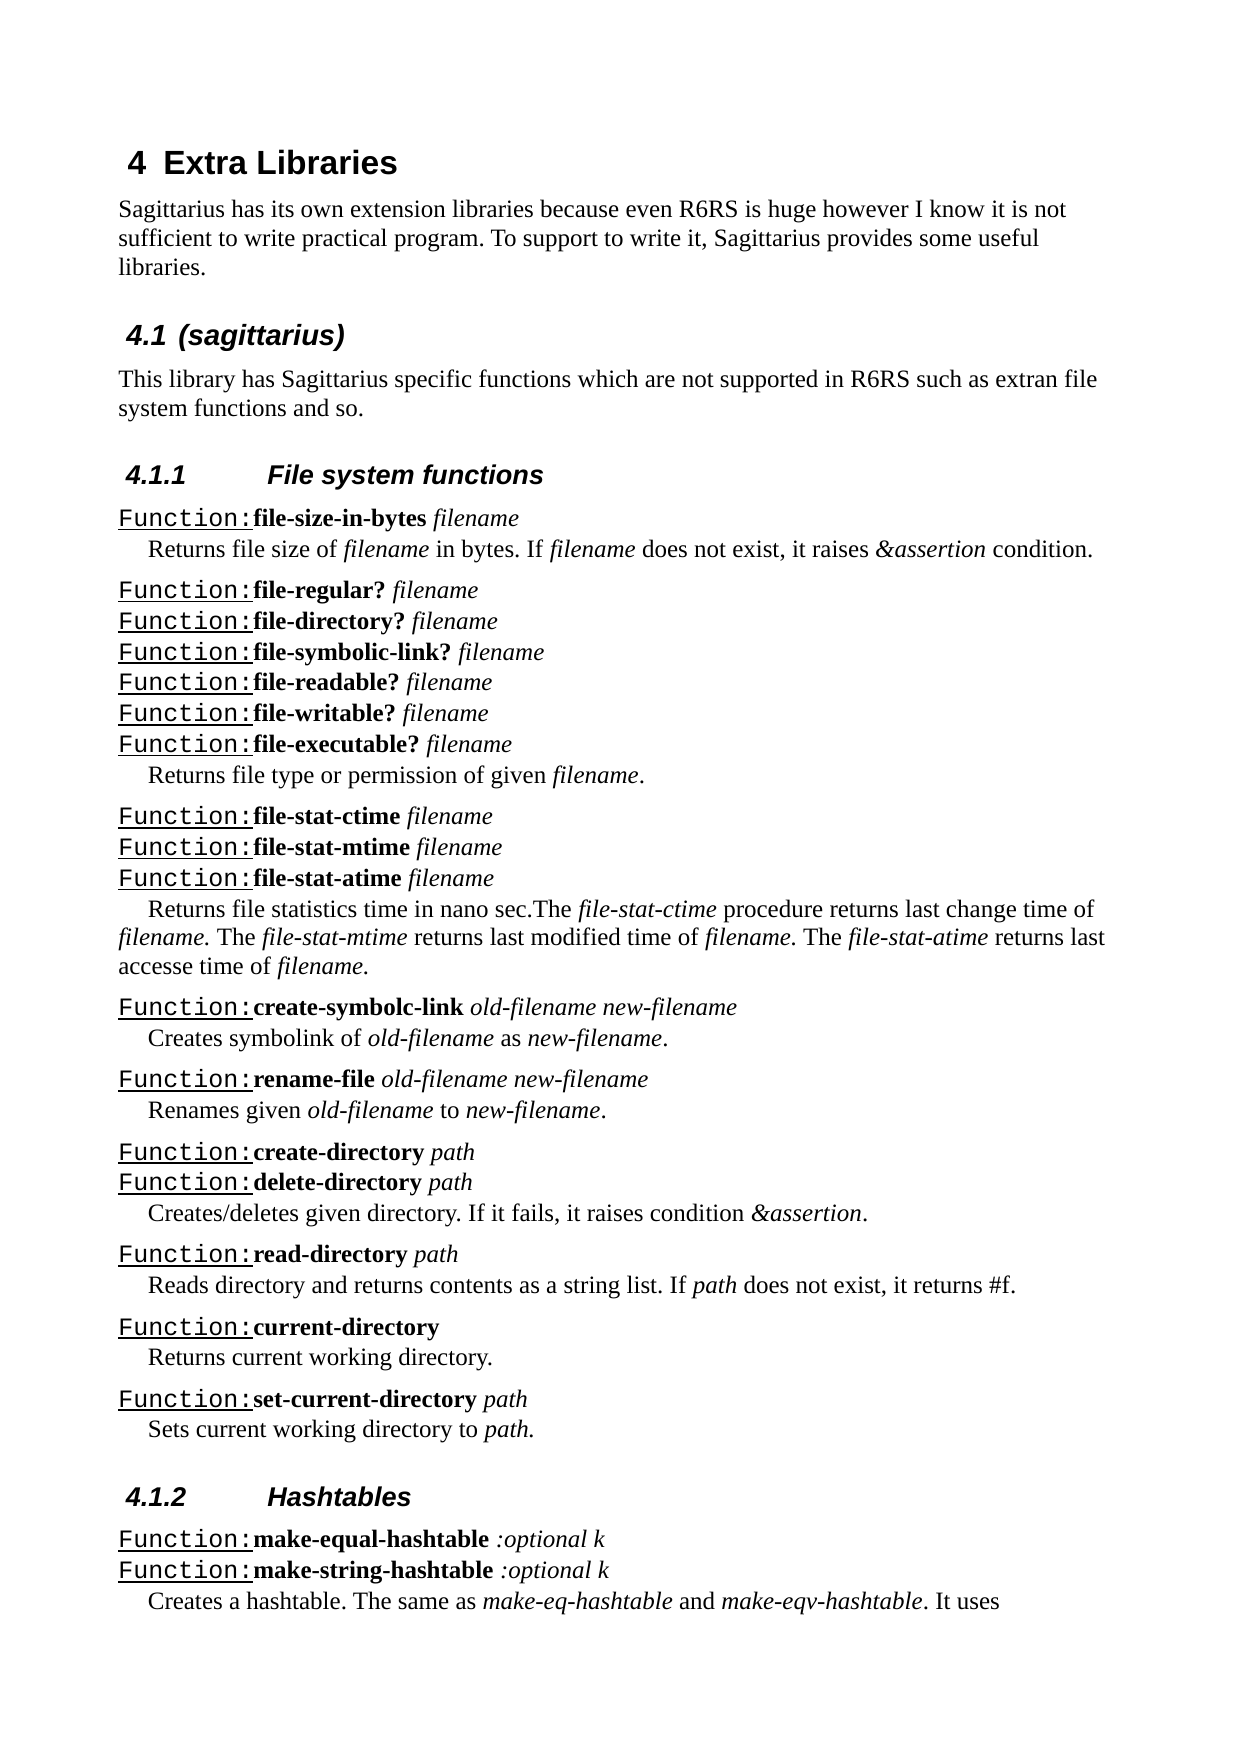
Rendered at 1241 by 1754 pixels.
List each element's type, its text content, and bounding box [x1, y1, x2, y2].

text Function:file-stat-atime filename [118, 863, 1122, 894]
text Creates/deletes given directory. If it fails, it raises condition &assertion. [118, 1198, 1122, 1227]
text Creates a hashtable. The same as make-eq-hashtable and make-eqv-hashtable. It uses [118, 1586, 1122, 1615]
text Sets current working directory to path. [118, 1414, 1122, 1443]
text Sagittarius has its own extension libraries because even R6RS is huge however I know it is not sufficient to write practical program. To support to write it, Sagittarius provides some useful libraries. [118, 194, 1122, 281]
text Function:file-regular? filename [118, 575, 1122, 606]
text Function:file-directory? filename [118, 606, 1122, 637]
text Function:make-string-hashtable :optional k [118, 1555, 1122, 1586]
text Function:make-equal-hashtable :optional k [118, 1524, 1122, 1555]
text Function:file-symbolic-link? filename [118, 637, 1122, 667]
text Returns current working directory. [118, 1342, 1122, 1371]
subtitle File system functions [118, 459, 1122, 490]
text Function:file-size-in-bytes filename [118, 503, 1122, 534]
text Renames given old-filename to new-filename. [118, 1095, 1122, 1124]
text Function:current-directory [118, 1312, 1122, 1342]
text Returns file statistics time in nano sec.The file-stat-ctime procedure returns last change time of filename. The file-stat-mtime returns last modified time of filename. The file-stat-atime returns last accesse time of filename. [118, 894, 1122, 980]
text Function:create-symbolc-link old-filename new-filename [118, 992, 1122, 1023]
text Function:file-readable? filename [118, 667, 1122, 698]
text Returns file type or permission of given filename. [118, 760, 1122, 789]
text Function:file-writable? filename [118, 698, 1122, 729]
text This library has Sagittarius specific functions which are not supported in R6RS such as extran file system functions and so. [118, 364, 1122, 422]
text Function:read-directory path [118, 1239, 1122, 1270]
text Function:rename-file old-filename new-filename [118, 1064, 1122, 1095]
text Creates symbolink of old-filename as new-filename. [118, 1023, 1122, 1052]
subtitle Extra Libraries [118, 143, 1122, 182]
subtitle Hashtables [118, 1481, 1122, 1512]
text Function:file-stat-mtime filename [118, 832, 1122, 863]
text Function:file-stat-ctime filename [118, 801, 1122, 832]
text Function:set-current-directory path [118, 1384, 1122, 1414]
text Reads directory and returns contents as a string list. If path does not exist, it returns #f. [118, 1270, 1122, 1299]
subtitle (sagittarius) [118, 318, 1122, 352]
text Returns file size of filename in bytes. If filename does not exist, it raises &assertion condition. [118, 534, 1122, 562]
text Function:create-directory path [118, 1137, 1122, 1167]
text Function:file-executable? filename [118, 729, 1122, 760]
text Function:delete-directory path [118, 1167, 1122, 1198]
